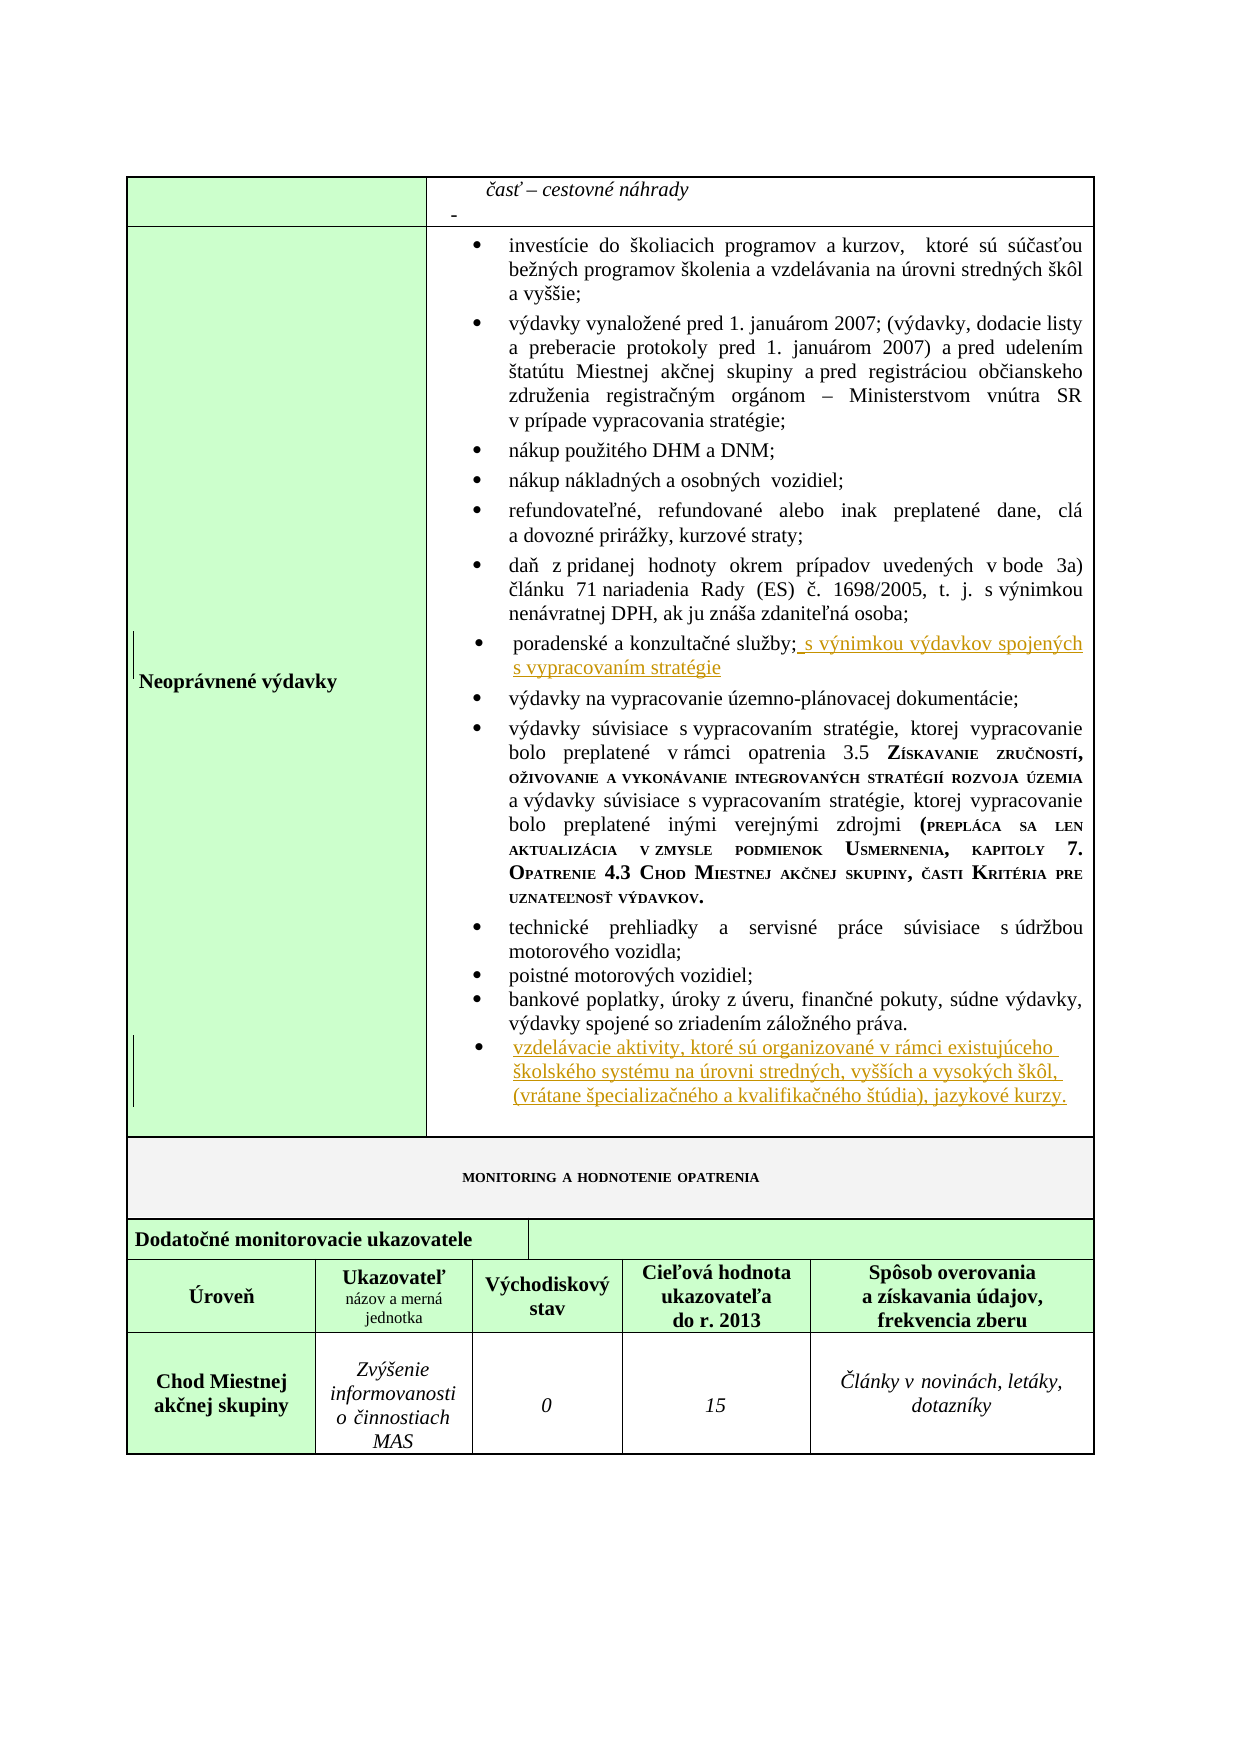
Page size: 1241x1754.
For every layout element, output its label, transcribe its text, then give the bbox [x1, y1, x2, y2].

table_cell časť – cestovné náhrady [427, 178, 1093, 226]
table_cell Spôsob overovania a získavania údajov, frekvencia zberu [811, 1260, 1093, 1332]
table_cell 0 [473, 1333, 622, 1453]
table_cell monitoring a hodnotenie opatrenia [128, 1138, 1093, 1217]
table_cell 15 [623, 1333, 810, 1453]
table_cell Zvýšenie informovanosti o činnostiach MAS [316, 1333, 472, 1453]
table_cell [128, 178, 426, 226]
table_cell investície do školiacich programov a kurzov, ktoré sú súčasťou bežných programov školenia a vzdelávania na úrovni stredných škôl a vyššie; výdavky vynaložené pred 1. januárom 2007; (výdavky, dodacie listy a preberacie protokoly pred 1. januárom 2007) a pred udelením štatútu Miestnej akčnej skupiny a pred registráciou občianskeho združenia registračným orgánom – Ministerstvom vnútra SR v prípade vypracovania stratégie; nákup použitého DHM a DNM; nákup nákladných a osobných vozidiel; refundovateľné, refundované alebo inak preplatené dane, clá a dovozné prirážky, kurzové straty; daň z pridanej hodnoty okrem prípadov uvedených v bode 3a) článku 71 nariadenia Rady (ES) č. 1698/2005, t. j. s výnimkou nenávratnej DPH, ak ju znáša zdaniteľná osoba; poradenské a konzultačné služby; s výnimkou výdavkov spojených s vypracovaním stratégie výdavky na vypracovanie územno-plánovacej dokumentácie; výdavky súvisiace s vypracovaním stratégie, ktorej vypracovanie bolo preplatené v rámci opatrenia 3.5 Získavanie zručností, oživovanie a vykonávanie integrovaných stratégií rozvoja územia a výdavky súvisiace s vypracovaním stratégie, ktorej vypracovanie bolo preplatené inými verejnými zdrojmi (prepláca sa len aktualizácia v zmysle podmienok Usmernenia, kapitoly 7. Opatrenie 4.3 Chod Miestnej akčnej skupiny, časti Kritéria pre uznateľnosť výdavkov. technické prehliadky a servisné práce súvisiace s údržbou motorového vozidla; poistné motorových vozidiel; bankové poplatky, úroky z úveru, finančné pokuty, súdne výdavky, výdavky spojené so zriadením záložného práva. vzdelávacie aktivity, ktoré sú organizované v rámci existujúceho školského systému na úrovni stredných, vyšších a vysokých škôl, (vrátane špecializačného a kvalifikačného štúdia), jazykové kurzy. [427, 227, 1093, 1136]
table_cell Neoprávnené výdavky [128, 227, 426, 1136]
table_cell Cieľová hodnota ukazovateľa do r. 2013 [623, 1260, 810, 1332]
table_cell Dodatočné monitorovacie ukazovatele [128, 1220, 528, 1259]
table_cell Články v novinách, letáky, dotazníky [811, 1333, 1093, 1453]
table_cell Chod Miestnej akčnej skupiny [128, 1333, 315, 1453]
table_cell [529, 1220, 1093, 1259]
table_cell Ukazovateľ názov a merná jednotka [316, 1260, 472, 1332]
table_cell Východiskový stav [473, 1260, 622, 1332]
table_cell Úroveň [128, 1260, 315, 1332]
